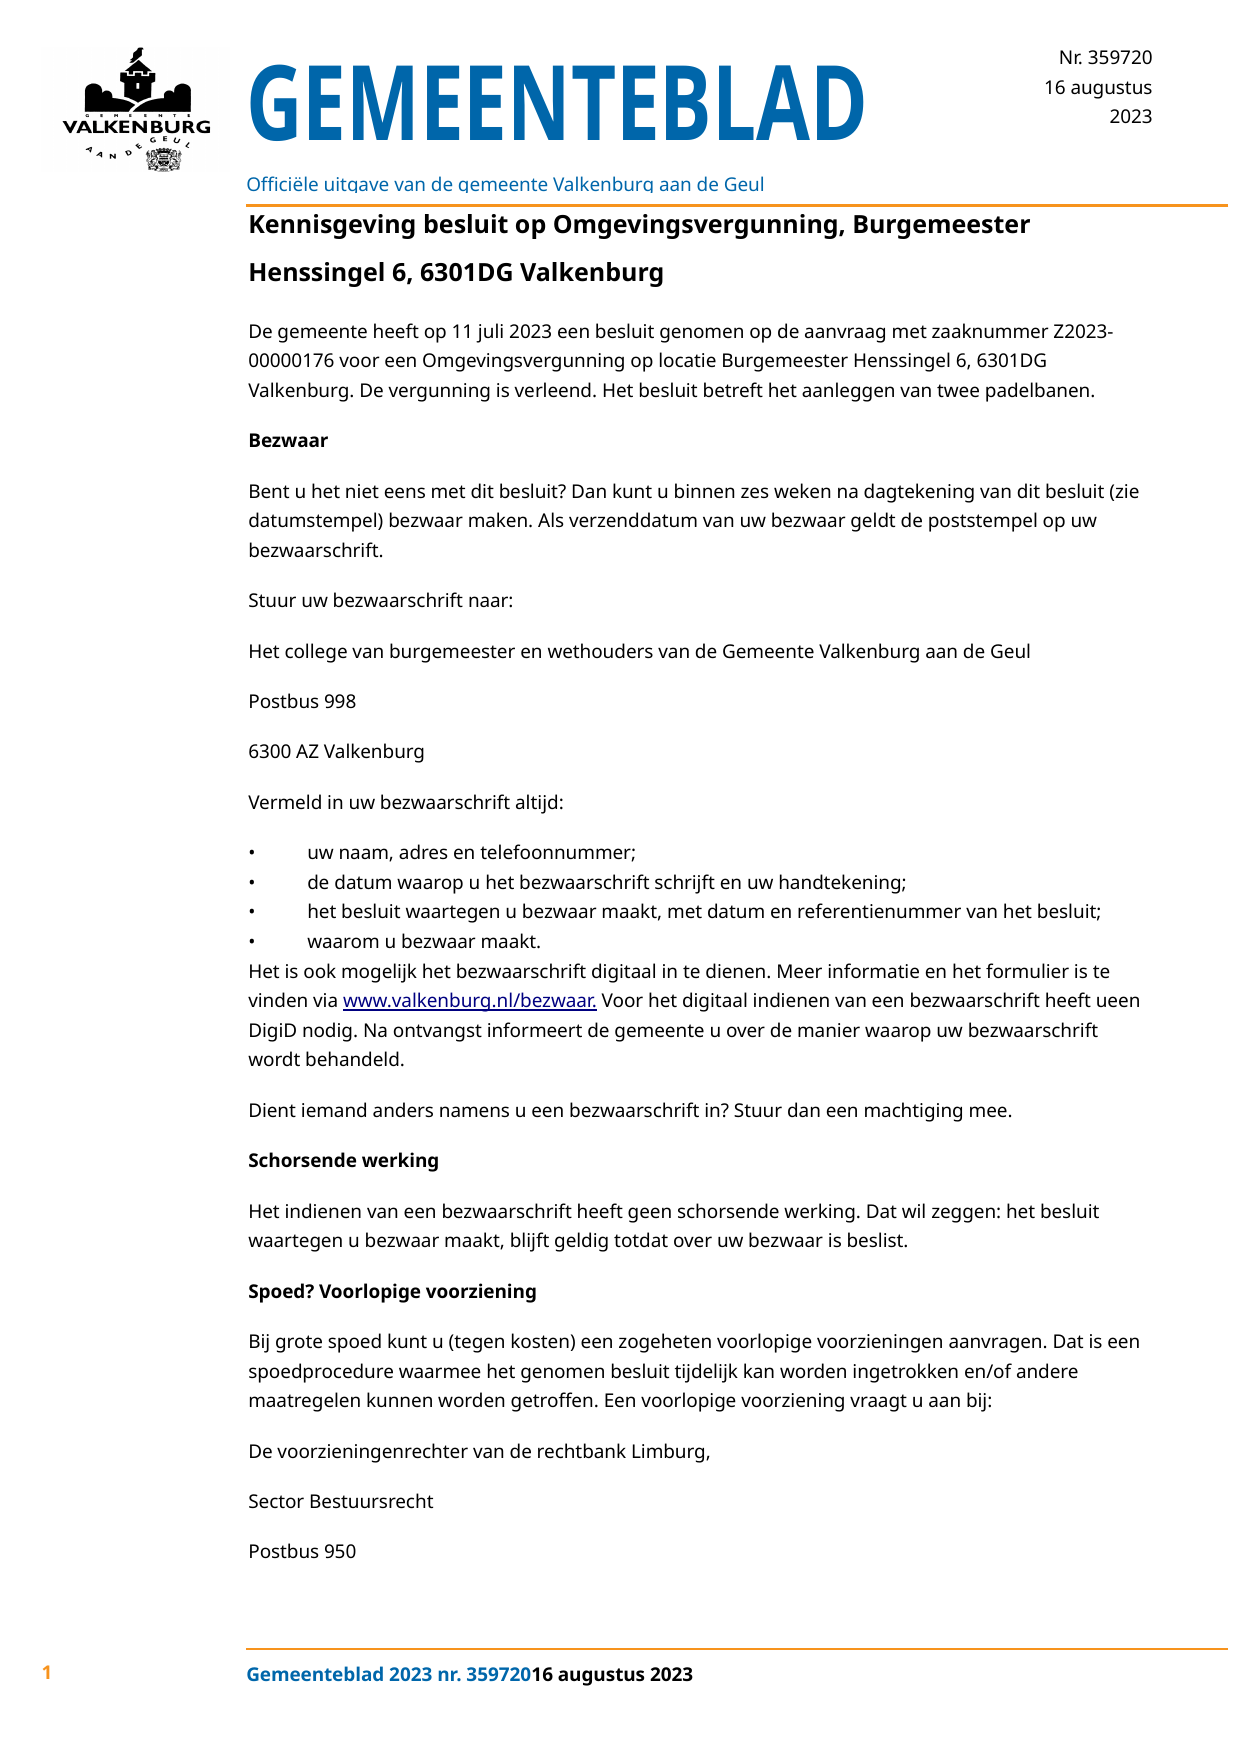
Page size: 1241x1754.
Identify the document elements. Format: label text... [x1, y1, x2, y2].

list uw naam, adres en telefoonnummer; [248, 839, 1152, 865]
text Vermeld in uw bezwaarschrift altijd: [248, 789, 1152, 815]
text Bij grote spoed kunt u (tegen kosten) een zogeheten voorlopige voorzieningen aanvragen. Dat is een spoedprocedure waarmee het genomen besluit tijdelijk kan worden ingetrokken en/of andere maatregelen kunnen worden getroffen. Een voorlopige voorziening vraagt u aan bij: [248, 1328, 1152, 1413]
text Spoed? Voorlopige voorziening [248, 1278, 1152, 1304]
text Het is ook mogelijk het bezwaarschrift digitaal in te dienen. Meer informatie en het formulier is te vinden via www.valkenburg.nl/bezwaar. Voor het digitaal indienen van een bezwaarschrift heeft ueen DigiD nodig. Na ontvangst informeert de gemeente u over de manier waarop uw bezwaarschrift wordt behandeld. [248, 958, 1152, 1072]
text Postbus 950 [248, 1539, 1152, 1564]
text Stuur uw bezwaarschrift naar: [248, 587, 1152, 613]
list het besluit waartegen u bezwaar maakt, met datum en referentienummer van het besluit; [248, 899, 1152, 924]
text Bent u het niet eens met dit besluit? Dan kunt u binnen zes weken na dagtekening van dit besluit (zie datumstempel) bezwaar maken. Als verzenddatum van uw bezwaar geldt de poststempel op uw bezwaarschrift. [248, 478, 1152, 563]
text Sector Bestuursrecht [248, 1488, 1152, 1514]
text Postbus 998 [248, 688, 1152, 714]
text De voorzieningenrechter van de rechtbank Limburg, [248, 1438, 1152, 1464]
text De gemeente heeft op 11 juli 2023 een besluit genomen op de aanvraag met zaaknummer Z2023-00000176 voor een Omgevingsvergunning op locatie Burgemeester Henssingel 6, 6301DG Valkenburg. De vergunning is verleend. Het besluit betreft het aanleggen van twee padelbanen. [248, 318, 1152, 403]
list waarom u bezwaar maakt. [248, 928, 1152, 954]
text Schorsende werking [248, 1147, 1152, 1173]
text Het college van burgemeester en wethouders van de Gemeente Valkenburg aan de Geul [248, 638, 1152, 664]
list de datum waarop u het bezwaarschrift schrijft en uw handtekening; [248, 869, 1152, 895]
text Het indienen van een bezwaarschrift heeft geen schorsende werking. Dat wil zeggen: het besluit waartegen u bezwaar maakt, blijft geldig totdat over uw bezwaar is beslist. [248, 1198, 1152, 1253]
picture [41, 47, 231, 172]
text Kennisgeving besluit op Omgevingsvergunning, Burgemeester Henssingel 6, 6301DG Valkenburg [248, 207, 1152, 288]
text Dient iemand anders namens u een bezwaarschrift in? Stuur dan een machtiging mee. [248, 1097, 1152, 1123]
text 6300 AZ Valkenburg [248, 739, 1152, 764]
text Bezwaar [248, 427, 1152, 453]
